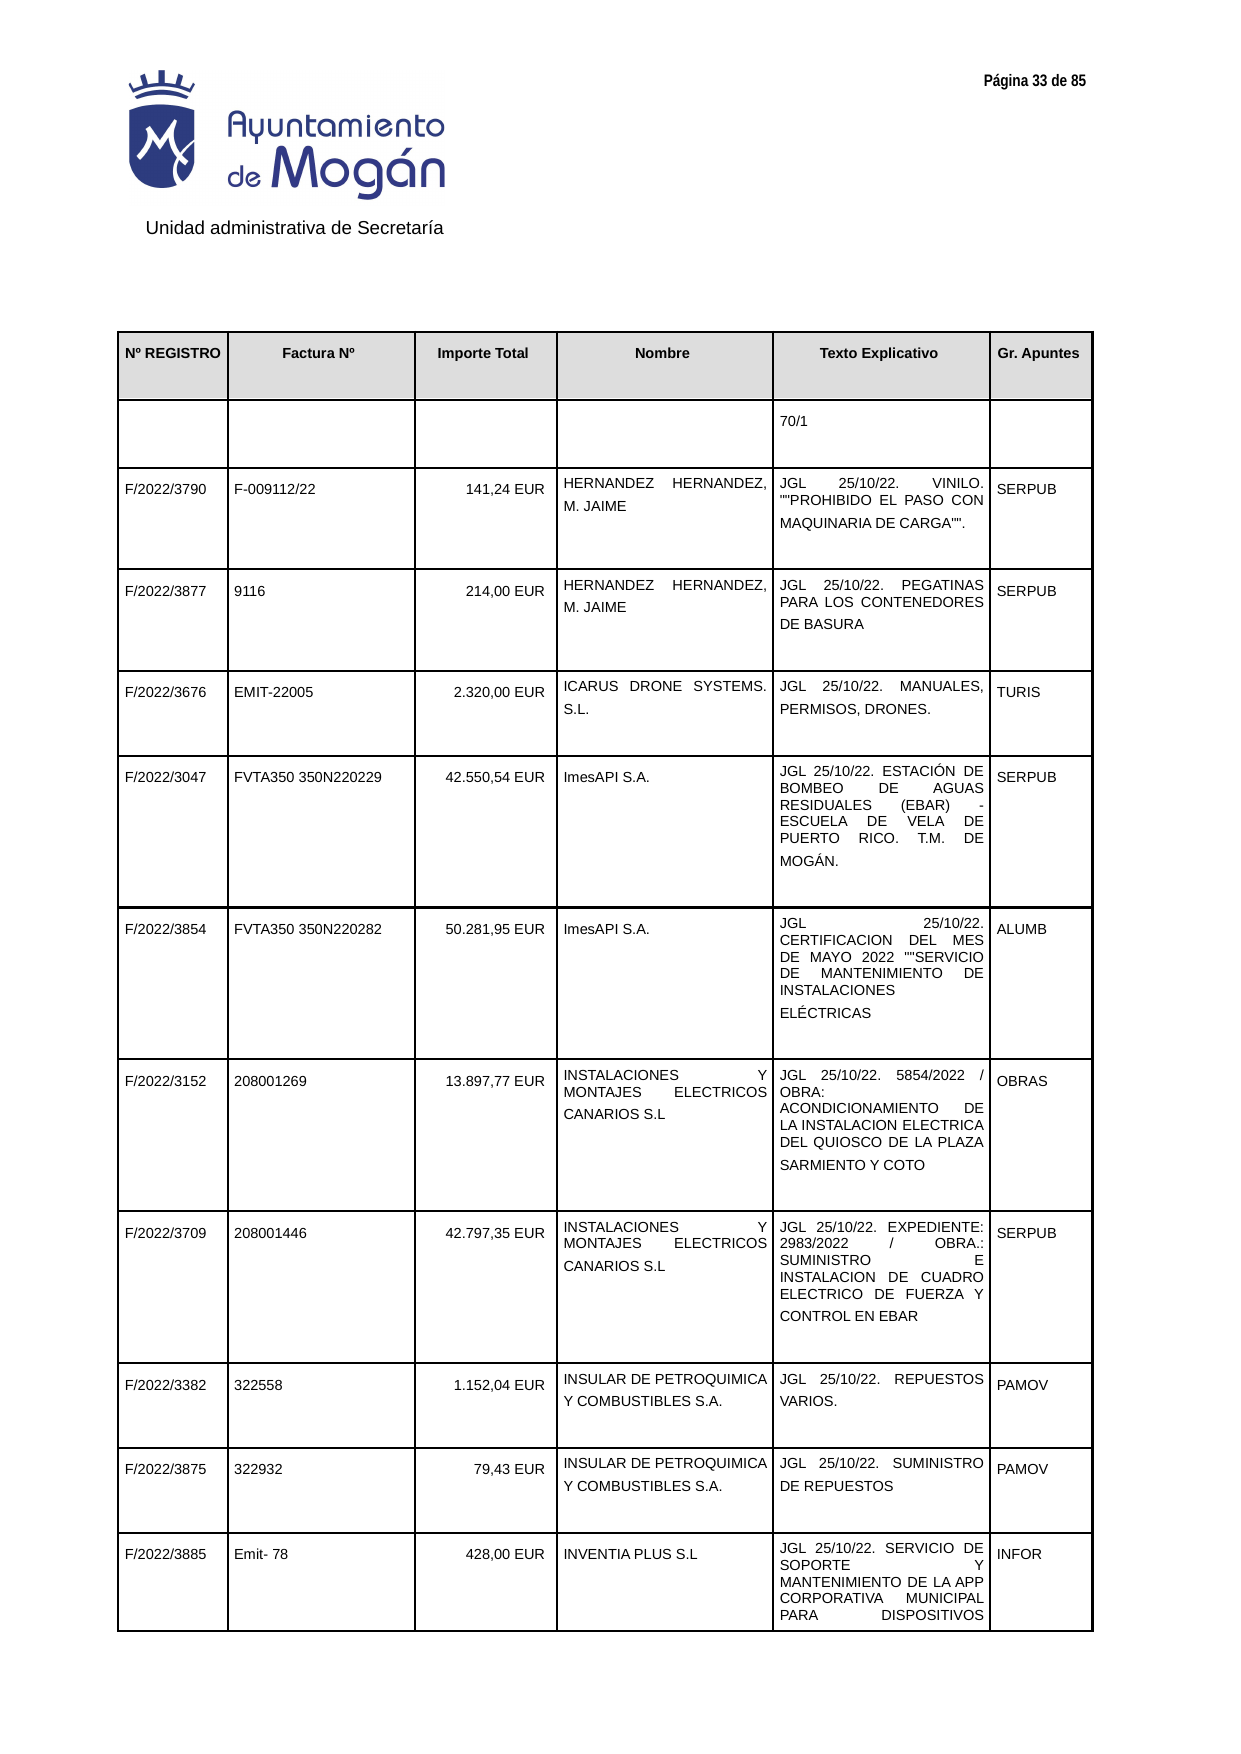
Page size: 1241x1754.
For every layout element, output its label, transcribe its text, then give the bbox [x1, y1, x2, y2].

table_cell F/2022/3709 [119, 1212, 227, 1362]
table_cell HERNANDEZ HERNANDEZ, M. JAIME [558, 570, 772, 670]
table_cell F/2022/3676 [119, 672, 227, 754]
table_cell JGL 25/10/22. SERVICIO DE SOPORTE Y MANTENIMIENTO DE LA APP CORPORATIVA MUNICIPAL PARA DISPOSITIVOS [774, 1534, 989, 1630]
table_cell 79,43 EUR [416, 1449, 556, 1532]
table_header Nº REGISTRO [119, 333, 227, 398]
table_cell F/2022/3152 [119, 1060, 227, 1210]
table_cell ICARUS DRONE SYSTEMS. S.L. [558, 672, 772, 754]
table_cell F/2022/3854 [119, 909, 227, 1058]
table_cell ALUMB [991, 909, 1091, 1058]
table_cell [416, 401, 556, 467]
table_cell SERPUB [991, 469, 1091, 568]
table_cell 208001446 [229, 1212, 414, 1362]
table_cell INSULAR DE PETROQUIMICA Y COMBUSTIBLES S.A. [558, 1364, 772, 1447]
table_cell JGL 25/10/22. 5854/2022 / OBRA: ACONDICIONAMIENTO DE LA INSTALACION ELECTRICA DEL QUIOSCO DE LA PLAZA SARMIENTO Y COTO [774, 1060, 989, 1210]
table_cell INVENTIA PLUS S.L [558, 1534, 772, 1630]
table_cell 322932 [229, 1449, 414, 1532]
table_cell FVTA350 350N220229 [229, 757, 414, 906]
table_cell [991, 401, 1091, 467]
table_header Factura Nº [229, 333, 414, 398]
table_cell 214,00 EUR [416, 570, 556, 670]
table_cell F/2022/3885 [119, 1534, 227, 1630]
table_cell INFOR [991, 1534, 1091, 1630]
table_header Gr. Apuntes [991, 333, 1091, 398]
table_cell JGL 25/10/22. MANUALES, PERMISOS, DRONES. [774, 672, 989, 754]
table_cell [119, 401, 227, 467]
table_cell F/2022/3877 [119, 570, 227, 670]
table_cell JGL 25/10/22. SUMINISTRO DE REPUESTOS [774, 1449, 989, 1532]
table_cell F/2022/3047 [119, 757, 227, 906]
table_header Texto Explicativo [774, 333, 989, 398]
table_cell Emit- 78 [229, 1534, 414, 1630]
table_cell 2.320,00 EUR [416, 672, 556, 754]
table_cell EMIT-22005 [229, 672, 414, 754]
table_cell PAMOV [991, 1364, 1091, 1447]
table_cell PAMOV [991, 1449, 1091, 1532]
table_cell F/2022/3875 [119, 1449, 227, 1532]
table_cell 1.152,04 EUR [416, 1364, 556, 1447]
table_cell [558, 401, 772, 467]
table_cell JGL 25/10/22. VINILO. ""PROHIBIDO EL PASO CON MAQUINARIA DE CARGA"". [774, 469, 989, 568]
table_cell 208001269 [229, 1060, 414, 1210]
picture [128, 70, 445, 206]
table_header Importe Total [416, 333, 556, 398]
table_cell ImesAPI S.A. [558, 757, 772, 906]
table_cell INSTALACIONES Y MONTAJES ELECTRICOS CANARIOS S.L [558, 1212, 772, 1362]
table_cell JGL 25/10/22. REPUESTOS VARIOS. [774, 1364, 989, 1447]
table_cell F/2022/3790 [119, 469, 227, 568]
table_cell 322558 [229, 1364, 414, 1447]
table_cell JGL 25/10/22. CERTIFICACION DEL MES DE MAYO 2022 ""SERVICIO DE MANTENIMIENTO DE INSTALACIONES ELÉCTRICAS [774, 909, 989, 1058]
table_cell 70/1 [774, 401, 989, 467]
table_cell 428,00 EUR [416, 1534, 556, 1630]
table_cell F-009112/22 [229, 469, 414, 568]
table_cell SERPUB [991, 1212, 1091, 1362]
table_cell OBRAS [991, 1060, 1091, 1210]
table_cell INSTALACIONES Y MONTAJES ELECTRICOS CANARIOS S.L [558, 1060, 772, 1210]
table_cell F/2022/3382 [119, 1364, 227, 1447]
table_cell 9116 [229, 570, 414, 670]
table_cell 42.797,35 EUR [416, 1212, 556, 1362]
table_cell FVTA350 350N220282 [229, 909, 414, 1058]
table_header Nombre [558, 333, 772, 398]
table_cell 141,24 EUR [416, 469, 556, 568]
table_cell JGL 25/10/22. ESTACIÓN DE BOMBEO DE AGUAS RESIDUALES (EBAR) - ESCUELA DE VELA DE PUERTO RICO. T.M. DE MOGÁN. [774, 757, 989, 906]
table_cell INSULAR DE PETROQUIMICA Y COMBUSTIBLES S.A. [558, 1449, 772, 1532]
table_cell HERNANDEZ HERNANDEZ, M. JAIME [558, 469, 772, 568]
table_cell SERPUB [991, 570, 1091, 670]
table_cell JGL 25/10/22. PEGATINAS PARA LOS CONTENEDORES DE BASURA [774, 570, 989, 670]
table_cell SERPUB [991, 757, 1091, 906]
table_cell ImesAPI S.A. [558, 909, 772, 1058]
table_cell 50.281,95 EUR [416, 909, 556, 1058]
table_cell 13.897,77 EUR [416, 1060, 556, 1210]
table_cell JGL 25/10/22. EXPEDIENTE: 2983/2022 / OBRA.: SUMINISTRO E INSTALACION DE CUADRO ELECTRICO DE FUERZA Y CONTROL EN EBAR [774, 1212, 989, 1362]
table_cell 42.550,54 EUR [416, 757, 556, 906]
table_cell [229, 401, 414, 467]
table_cell TURIS [991, 672, 1091, 754]
